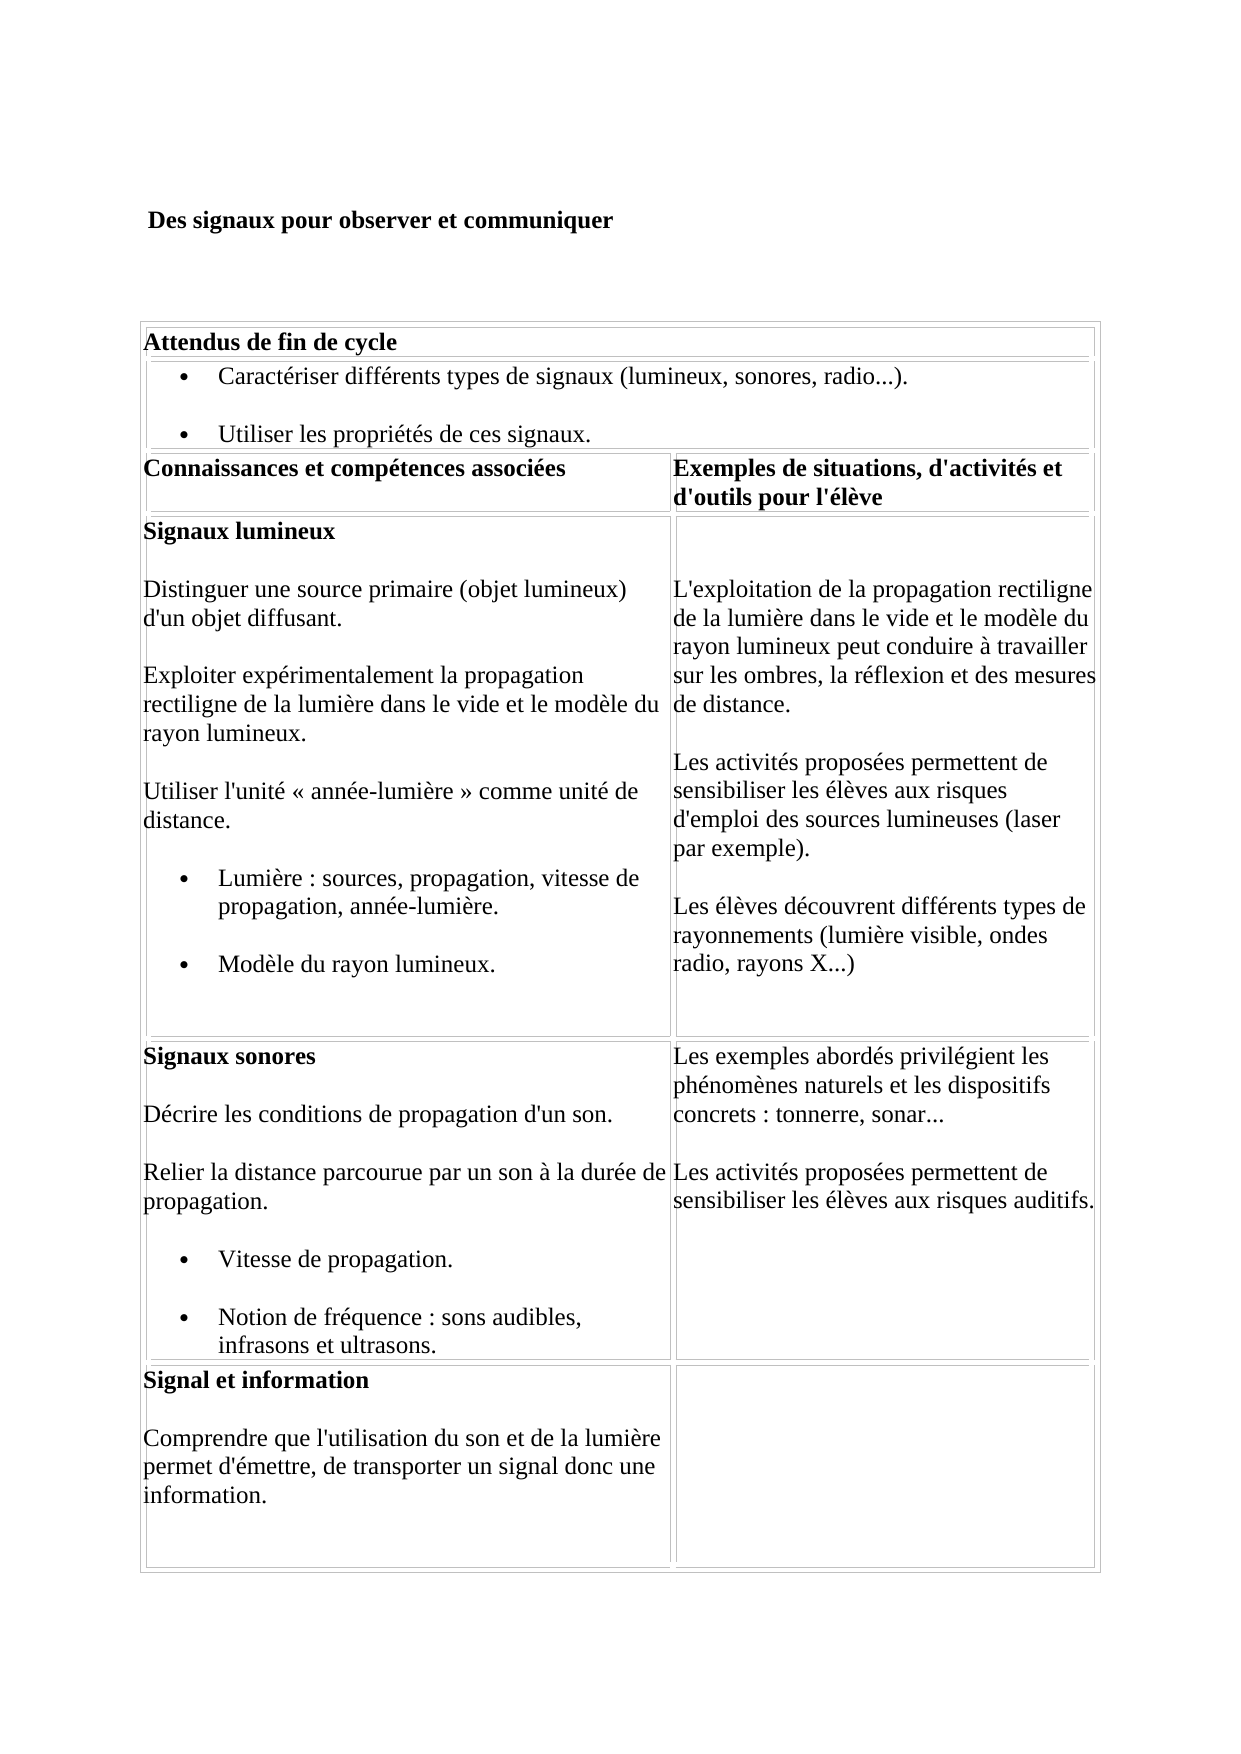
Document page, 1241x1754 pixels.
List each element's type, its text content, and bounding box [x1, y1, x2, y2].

table_cell Signaux sonores Décrire les conditions de propagation d'un son. Relier la distance parcourue par un son à la durée de propagation. Vitesse de propagation. Notion de fréquence : sons audibles, infrasons et ultrasons. [143, 1036, 673, 1359]
table_cell Caractériser différents types de signaux (lumineux, sonores, radio...). Utiliser les propriétés de ces signaux. [143, 356, 1097, 448]
table_cell L'exploitation de la propagation rectiligne de la lumière dans le vide et le modèle du rayon lumineux peut conduire à travailler sur les ombres, la réflexion et des mesures de distance. Les activités proposées permettent de sensibiliser les élèves aux risques d'emploi des sources lumineuses (laser par exemple). Les élèves découvrent différents types de rayonnements (lumière visible, ondes radio, rayons X...) [673, 511, 1097, 1036]
table_cell Les exemples abordés privilégient les phénomènes naturels et les dispositifs concrets : tonnerre, sonar... Les activités proposées permettent de sensibiliser les élèves aux risques auditifs. [673, 1036, 1097, 1359]
table_cell Exemples de situations, d'activités et d'outils pour l'élève [673, 448, 1097, 511]
table_cell Signal et information Comprendre que l'utilisation du son et de la lumière permet d'émettre, de transporter un signal donc une information. [143, 1359, 673, 1567]
table_header Attendus de fin de cycle [143, 322, 1097, 356]
table_cell [673, 1359, 1097, 1567]
table_cell Signaux lumineux Distinguer une source primaire (objet lumineux) d'un objet diffusant. Exploiter expérimentalement la propagation rectiligne de la lumière dans le vide et le modèle du rayon lumineux. Utiliser l'unité « année-lumière » comme unité de distance. Lumière : sources, propagation, vitesse de propagation, année-lumière. Modèle du rayon lumineux. [143, 511, 673, 1036]
table_cell Connaissances et compétences associées [143, 448, 673, 511]
text Des signaux pour observer et communiquer [148, 206, 1093, 234]
